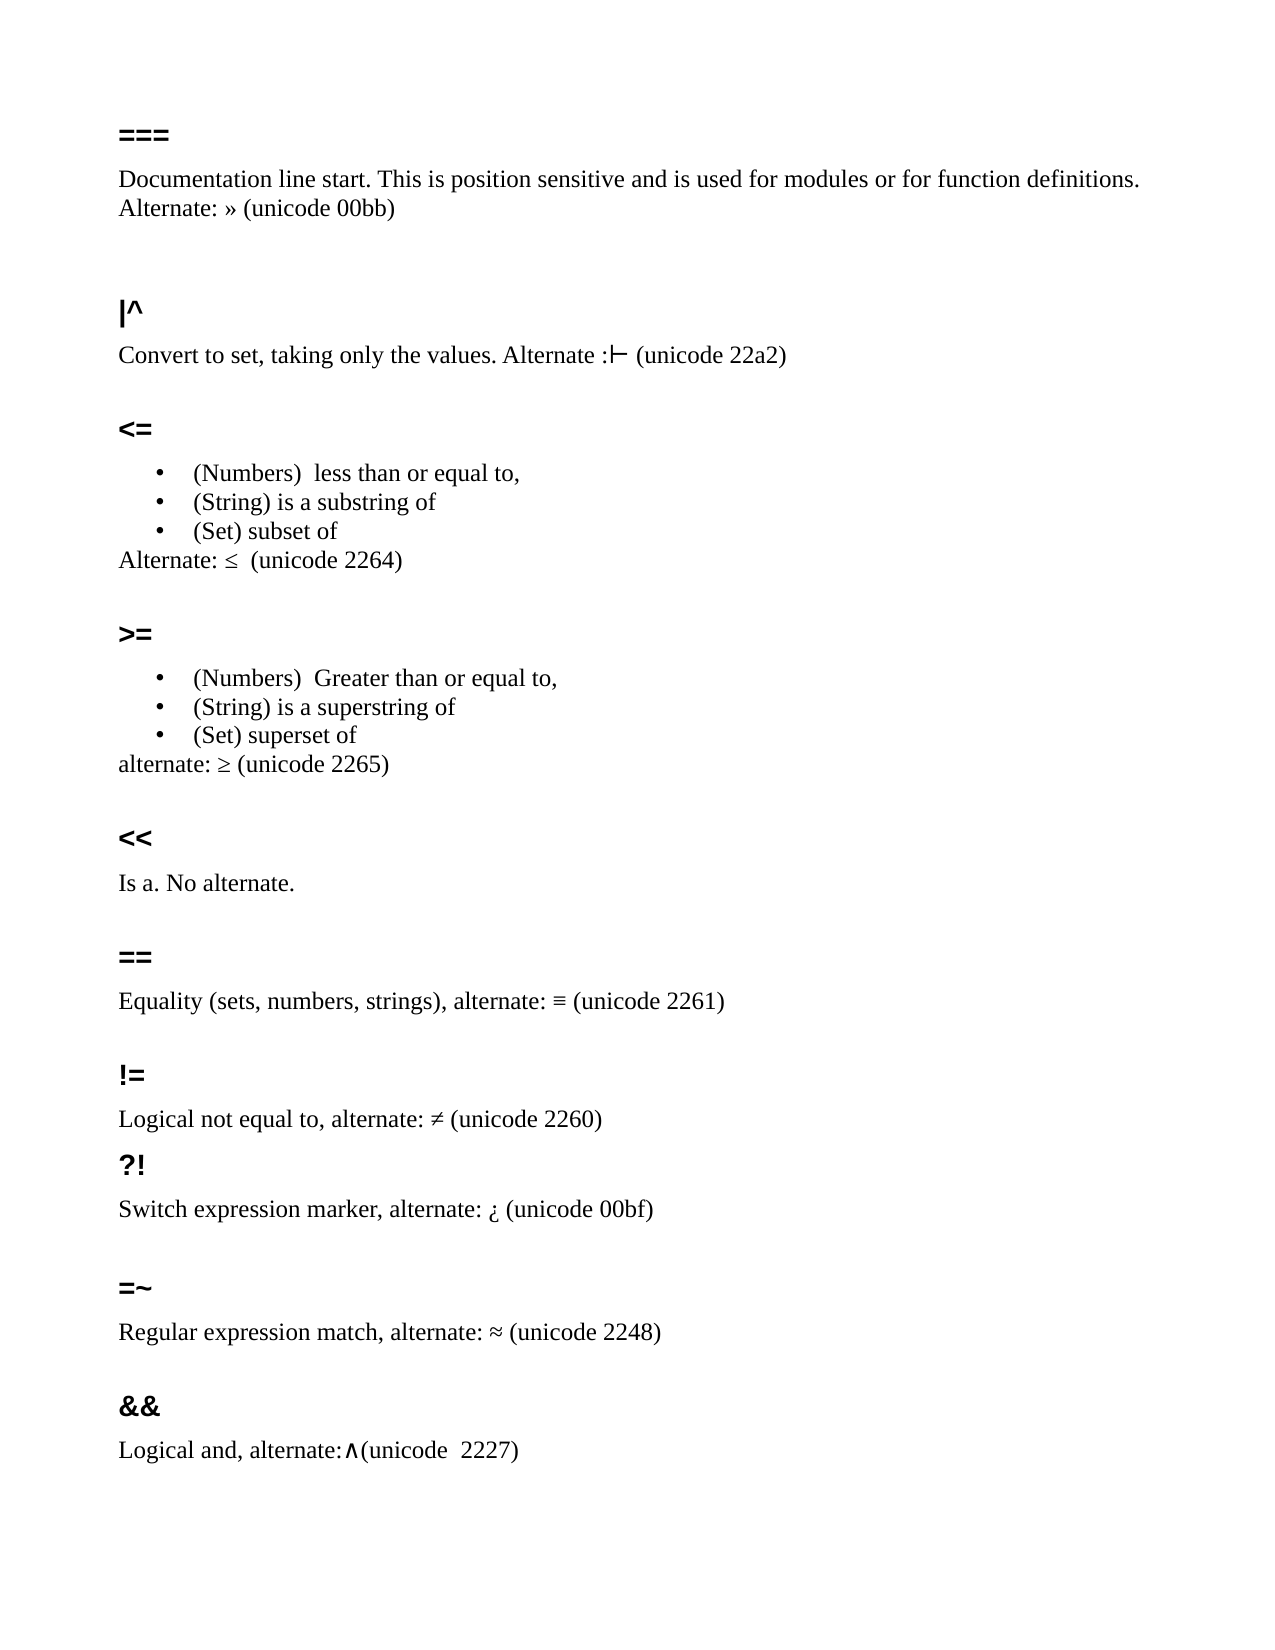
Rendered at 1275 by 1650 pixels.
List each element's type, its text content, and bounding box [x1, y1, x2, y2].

text Logical not equal to, alternate: ≠ (unicode 2260) [118, 1104, 1157, 1133]
subtitle && [118, 1389, 1157, 1423]
subtitle <= [118, 412, 1157, 446]
subtitle == [118, 940, 1157, 973]
text Regular expression match, alternate: ≈ (unicode 2248) [118, 1317, 1157, 1375]
list (Set) superset of [156, 721, 1157, 749]
text Logical and, alternate:∧(unicode 2227) [118, 1436, 1157, 1493]
text Equality (sets, numbers, strings), alternate: ≡ (unicode 2261) [118, 986, 1157, 1043]
list (Set) subset of [156, 516, 1157, 545]
subtitle ?! [118, 1148, 1157, 1181]
subtitle |^ [118, 294, 1157, 328]
list (Numbers) Greater than or equal to, [156, 663, 1157, 692]
subtitle << [118, 821, 1157, 855]
text Switch expression marker, alternate: ¿ (unicode 00bf) [118, 1194, 1157, 1223]
text Documentation line start. This is position sensitive and is used for modules or for function definitions. Alternate: » (unicode 00bb) [118, 164, 1157, 222]
list (Numbers) less than or equal to, [156, 458, 1157, 487]
list (String) is a superstring of [156, 692, 1157, 721]
subtitle === [118, 118, 1157, 152]
text alternate: ≥ (unicode 2265) [118, 749, 1157, 807]
text Convert to set, taking only the values. Alternate :⊢ (unicode 22a2) [118, 340, 1157, 398]
text Alternate: ≤ (unicode 2264) [118, 545, 1157, 602]
subtitle =~ [118, 1237, 1157, 1305]
list (String) is a substring of [156, 487, 1157, 516]
subtitle != [118, 1058, 1157, 1092]
text Is a. No alternate. [118, 868, 1157, 925]
subtitle >= [118, 617, 1157, 651]
